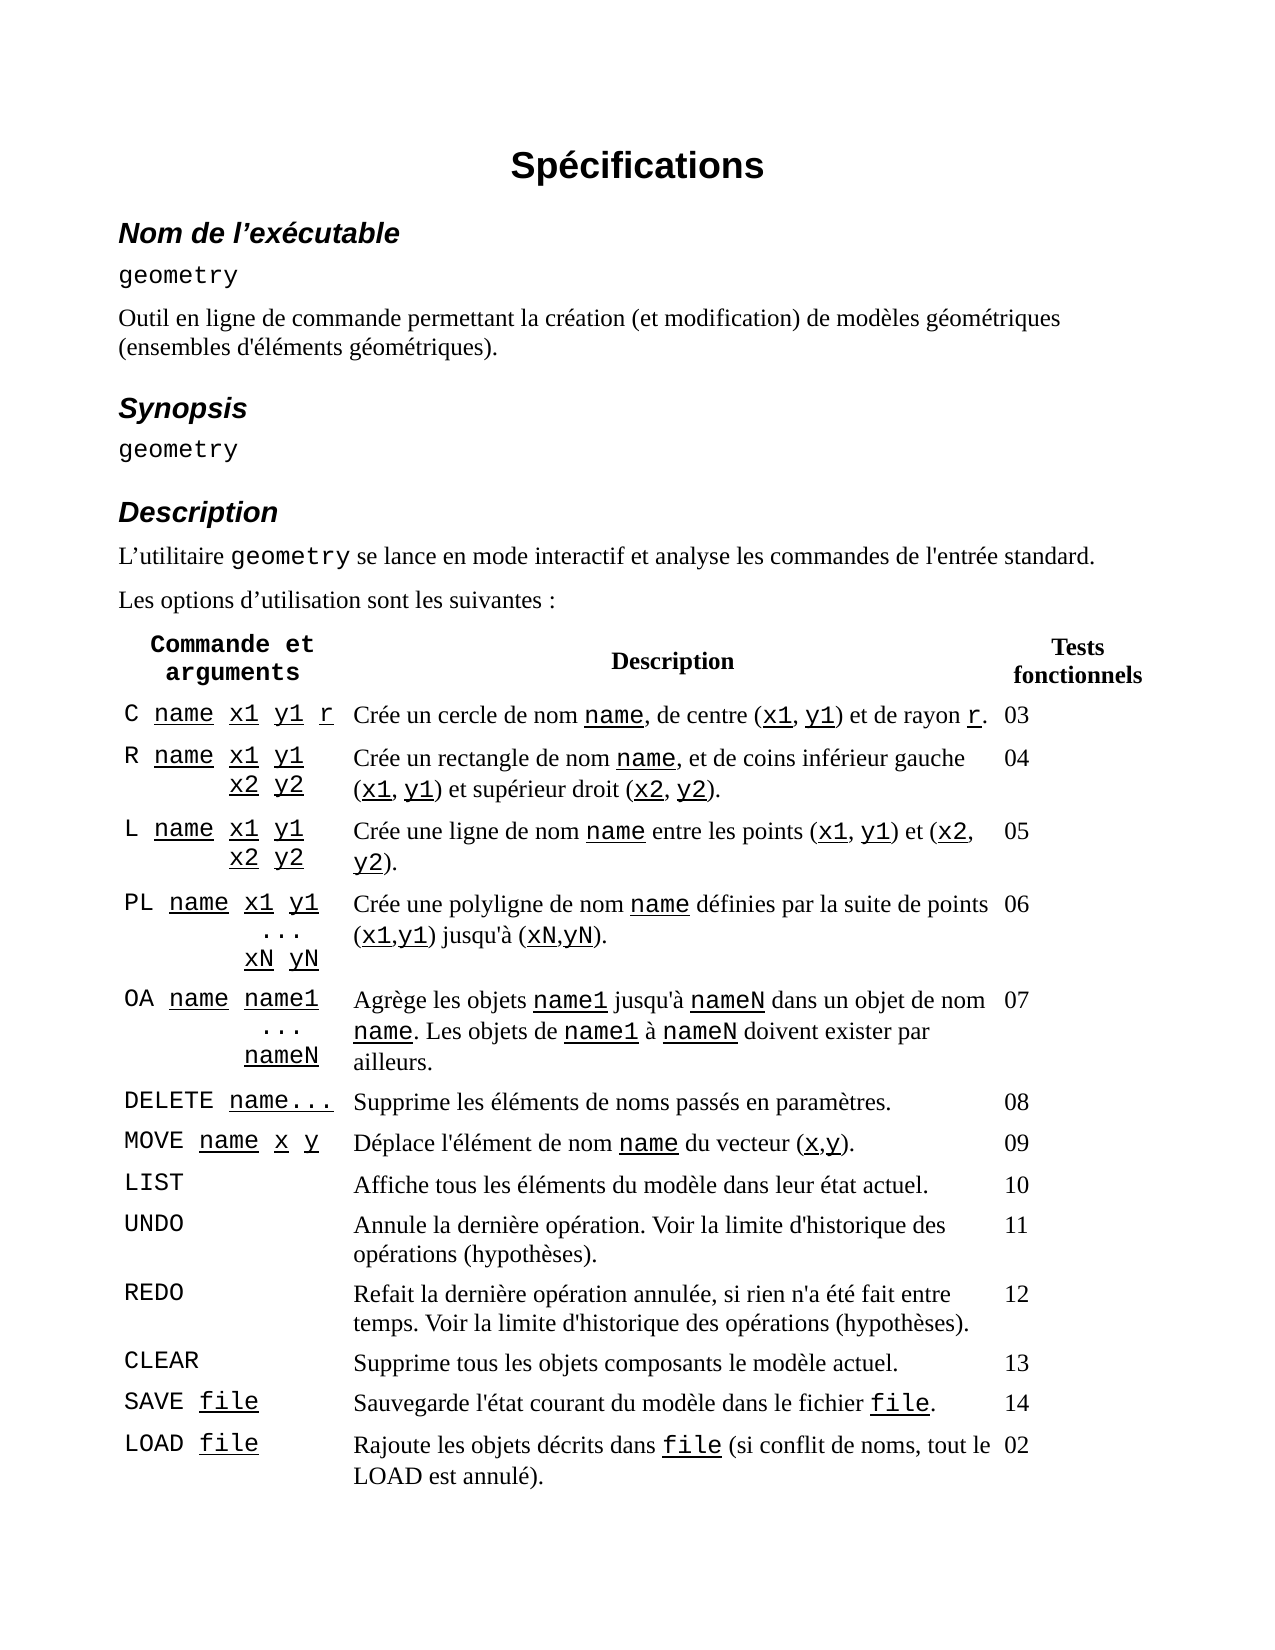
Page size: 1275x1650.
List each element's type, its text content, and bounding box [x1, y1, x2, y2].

table_cell 14 [998, 1383, 1157, 1425]
subtitle Synopsis [118, 391, 1157, 424]
table_cell Affiche tous les éléments du modèle dans leur état actuel. [347, 1164, 998, 1204]
table_cell Crée une ligne de nom name entre les points (x1, y1) et (x2, y2). [347, 810, 998, 883]
table_cell C name x1 y1 r [118, 695, 347, 737]
table_cell Crée une polyligne de nom name définies par la suite de points (x1,y1) jusqu'à (xN,yN). [347, 884, 998, 980]
text L’utilitaire geometry se lance en mode interactif et analyse les commandes de l'entrée standard. [118, 541, 1157, 572]
table_cell Refait la dernière opération annulée, si rien n'a été fait entre temps. Voir la limite d'historique des opérations (hypothèses). [347, 1274, 998, 1342]
table_cell OA name name1 ... nameN [118, 980, 347, 1082]
table_cell Supprime les éléments de noms passés en paramètres. [347, 1082, 998, 1122]
table_cell 09 [998, 1122, 1157, 1164]
table_cell 04 [998, 737, 1157, 810]
text geometry [118, 437, 1157, 465]
table_cell Supprime tous les objets composants le modèle actuel. [347, 1343, 998, 1383]
table_cell LIST [118, 1164, 347, 1204]
table_cell 02 [998, 1425, 1157, 1496]
table_cell LOAD file [118, 1425, 347, 1496]
table_header Commande et arguments [118, 626, 347, 695]
subtitle Nom de l’exécutable [118, 216, 1157, 250]
table_cell Rajoute les objets décrits dans file (si conflit de noms, tout le LOAD est annulé). [347, 1425, 998, 1496]
table_cell Crée un rectangle de nom name, et de coins inférieur gauche (x1, y1) et supérieur droit (x2, y2). [347, 737, 998, 810]
table_cell CLEAR [118, 1343, 347, 1383]
text Les options d’utilisation sont les suivantes : [118, 585, 1157, 613]
text Outil en ligne de commande permettant la création (et modification) de modèles géométriques (ensembles d'éléments géométriques). [118, 303, 1157, 361]
table_cell Déplace l'élément de nom name du vecteur (x,y). [347, 1122, 998, 1164]
table_cell 03 [998, 695, 1157, 737]
table_cell L name x1 y1 x2 y2 [118, 810, 347, 883]
table_cell 06 [998, 884, 1157, 980]
table_cell 07 [998, 980, 1157, 1082]
title Spécifications [118, 143, 1157, 186]
table_cell PL name x1 y1 ... xN yN [118, 884, 347, 980]
table_cell R name x1 y1 x2 y2 [118, 737, 347, 810]
table_cell 11 [998, 1205, 1157, 1273]
table_cell SAVE file [118, 1383, 347, 1425]
table_cell Annule la dernière opération. Voir la limite d'historique des opérations (hypothèses). [347, 1205, 998, 1273]
table_cell 05 [998, 810, 1157, 883]
table_cell 10 [998, 1164, 1157, 1204]
subtitle Description [118, 495, 1157, 529]
table_cell Crée un cercle de nom name, de centre (x1, y1) et de rayon r. [347, 695, 998, 737]
table_cell Agrège les objets name1 jusqu'à nameN dans un objet de nom name. Les objets de name1 à nameN doivent exister par ailleurs. [347, 980, 998, 1082]
table_cell DELETE name... [118, 1082, 347, 1122]
table_cell REDO [118, 1274, 347, 1342]
table_cell 08 [998, 1082, 1157, 1122]
table_cell Sauvegarde l'état courant du modèle dans le fichier file. [347, 1383, 998, 1425]
table_cell 13 [998, 1343, 1157, 1383]
table_cell UNDO [118, 1205, 347, 1273]
table_cell 12 [998, 1274, 1157, 1342]
table_header Tests fonctionnels [998, 626, 1157, 695]
text geometry [118, 262, 1157, 291]
table_header Description [347, 626, 998, 695]
table_cell MOVE name x y [118, 1122, 347, 1164]
